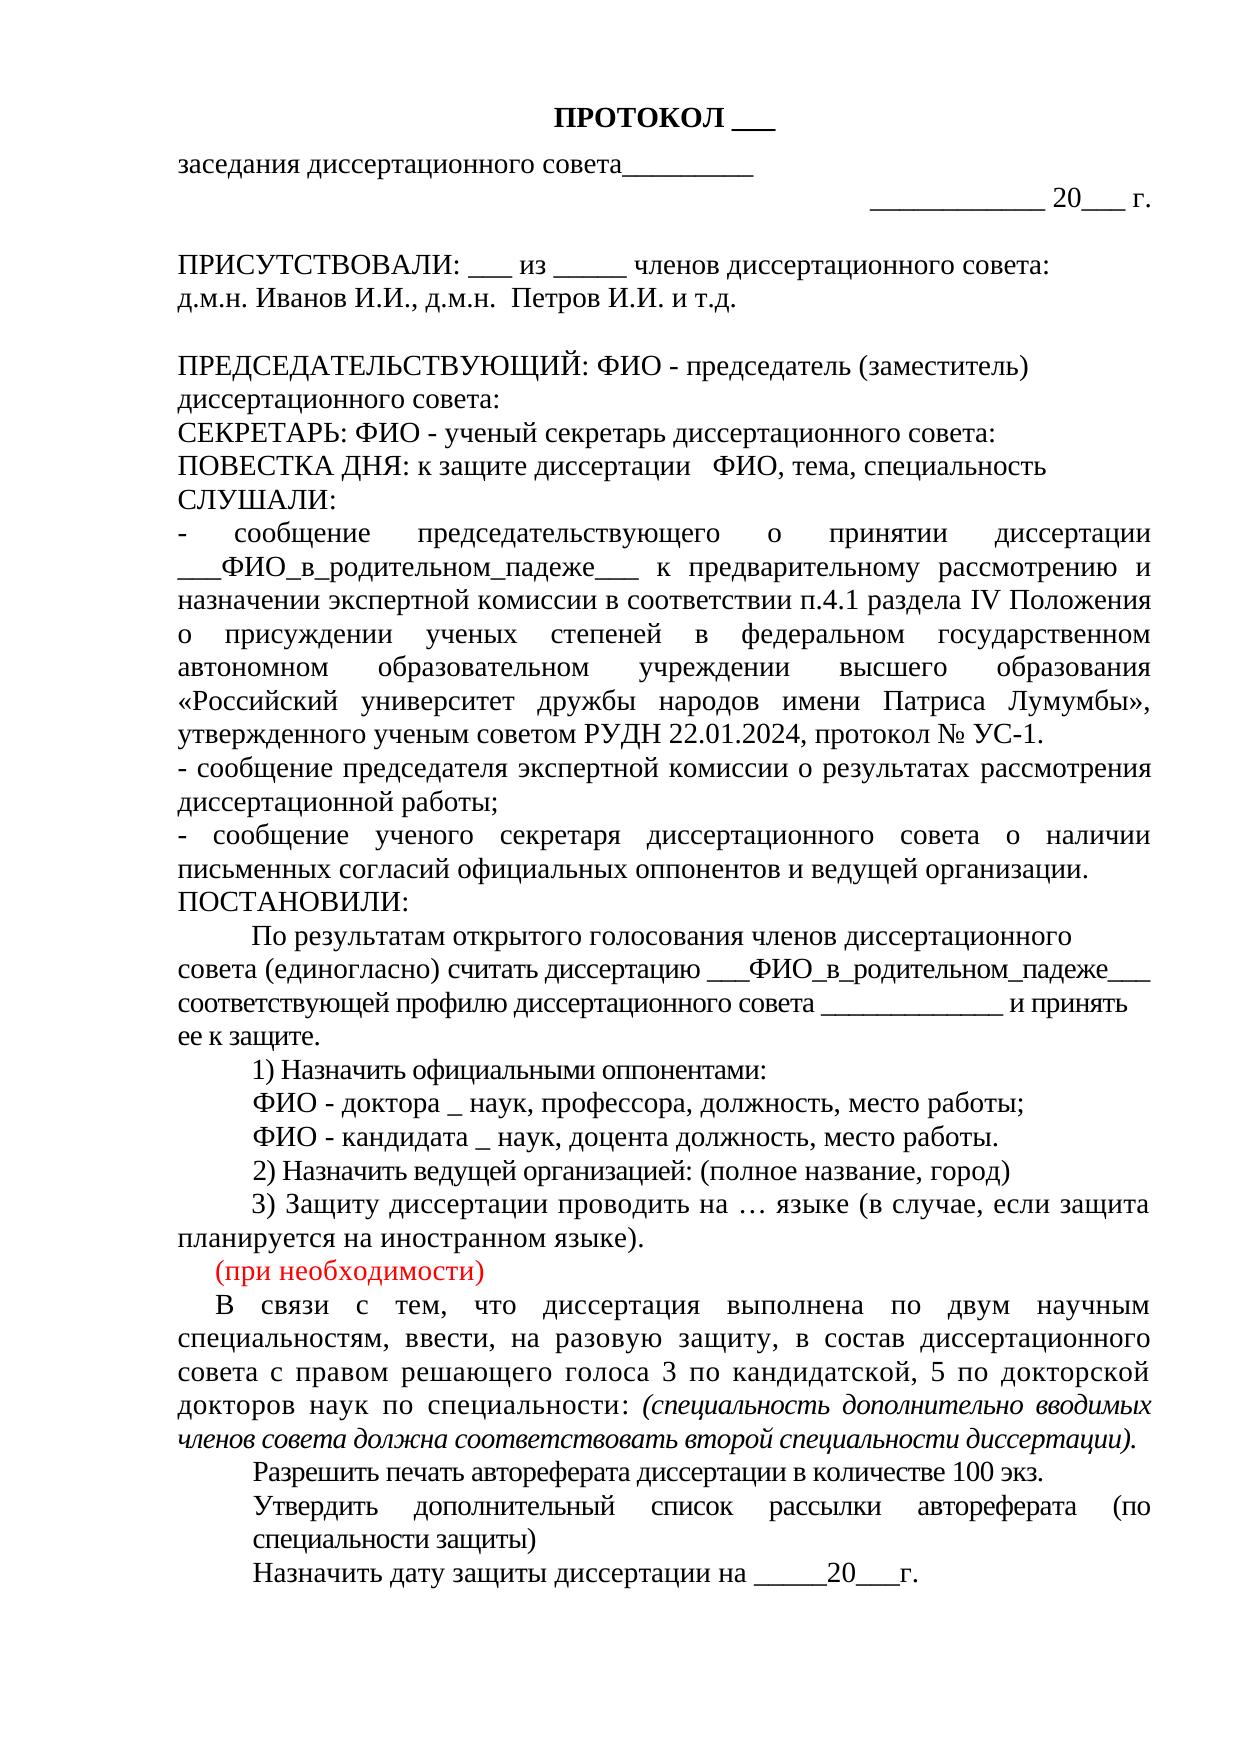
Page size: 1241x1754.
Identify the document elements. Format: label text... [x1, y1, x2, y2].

text СЕКРЕТАРЬ: ФИО - ученый секретарь диссертационного совета: [177, 415, 1152, 448]
text ПРОТОКОЛ ___ [177, 100, 1152, 134]
text заседания диссертационного совета_________ [177, 146, 1152, 180]
text ПОВЕСТКА ДНЯ: к защите диссертации ФИО, тема, специальность [177, 448, 1152, 482]
text Утвердить дополнительный список рассылки автореферата (по специальности защиты) [252, 1488, 1152, 1555]
text ПОСТАНОВИЛИ: [177, 884, 1152, 918]
text СЛУШАЛИ: [177, 482, 1152, 515]
text Назначить дату защиты диссертации на _____20___г. [252, 1555, 1152, 1589]
text ПРИСУТСТВОВАЛИ: ___ из _____ членов диссертационного совета: [177, 247, 1152, 281]
text ФИО - доктора _ наук, профессора, должность, место работы; [252, 1086, 1152, 1119]
text Разрешить печать автореферата диссертации в количестве 100 экз. [252, 1454, 1152, 1488]
text д.м.н. Иванов И.И., д.м.н. Петров И.И. и т.д. [177, 281, 1152, 314]
text (при необходимости) [177, 1253, 1152, 1287]
text ПРЕДСЕДАТЕЛЬСТВУЮЩИЙ: ФИО - председатель (заместитель) диссертационного совета: [177, 348, 1152, 415]
text По результатам открытого голосования членов диссертационного совета (единогласно) считать диссертацию ___ФИО_в_родительном_падеже___ соответствующей профилю диссертационного совета _____________ и принять ее к защите. [177, 918, 1152, 1052]
text 2) Назначить ведущей организацией: (полное название, город) [252, 1153, 1152, 1186]
text - сообщение председательствующего о принятии диссертации ___ФИО_в_родительном_падеже___ к предварительному рассмотрению и назначении экспертной комиссии в соответствии п.4.1 раздела IV Положения о присуждении ученых степеней в федеральном государственном автономном образовательном учреждении высшего образования «Российский университет дружбы народов имени Патриса Лумумбы», утвержденного ученым советом РУДН 22.01.2024, протокол № УС-1. [177, 515, 1152, 750]
text 3) Защиту диссертации проводить на … языке (в случае, если защита планируется на иностранном языке). [177, 1186, 1152, 1253]
text - сообщение председателя экспертной комиссии о результатах рассмотрения диссертационной работы; [177, 750, 1152, 817]
text - сообщение ученого секретаря диссертационного совета о наличии письменных согласий официальных оппонентов и ведущей организации. [177, 817, 1152, 884]
text 1) Назначить официальными оппонентами: [177, 1052, 1152, 1086]
text ФИО - кандидата _ наук, доцента должность, место работы. [252, 1119, 1152, 1153]
text ____________ 20___ г. [177, 180, 1152, 213]
text В связи с тем, что диссертация выполнена по двум научным специальностям, ввести, на разовую защиту, в состав диссертационного совета с правом решающего голоса 3 по кандидатской, 5 по докторской докторов наук по специальности: (специальность дополнительно вводимых членов совета должна соответствовать второй специальности диссертации). [177, 1287, 1152, 1454]
